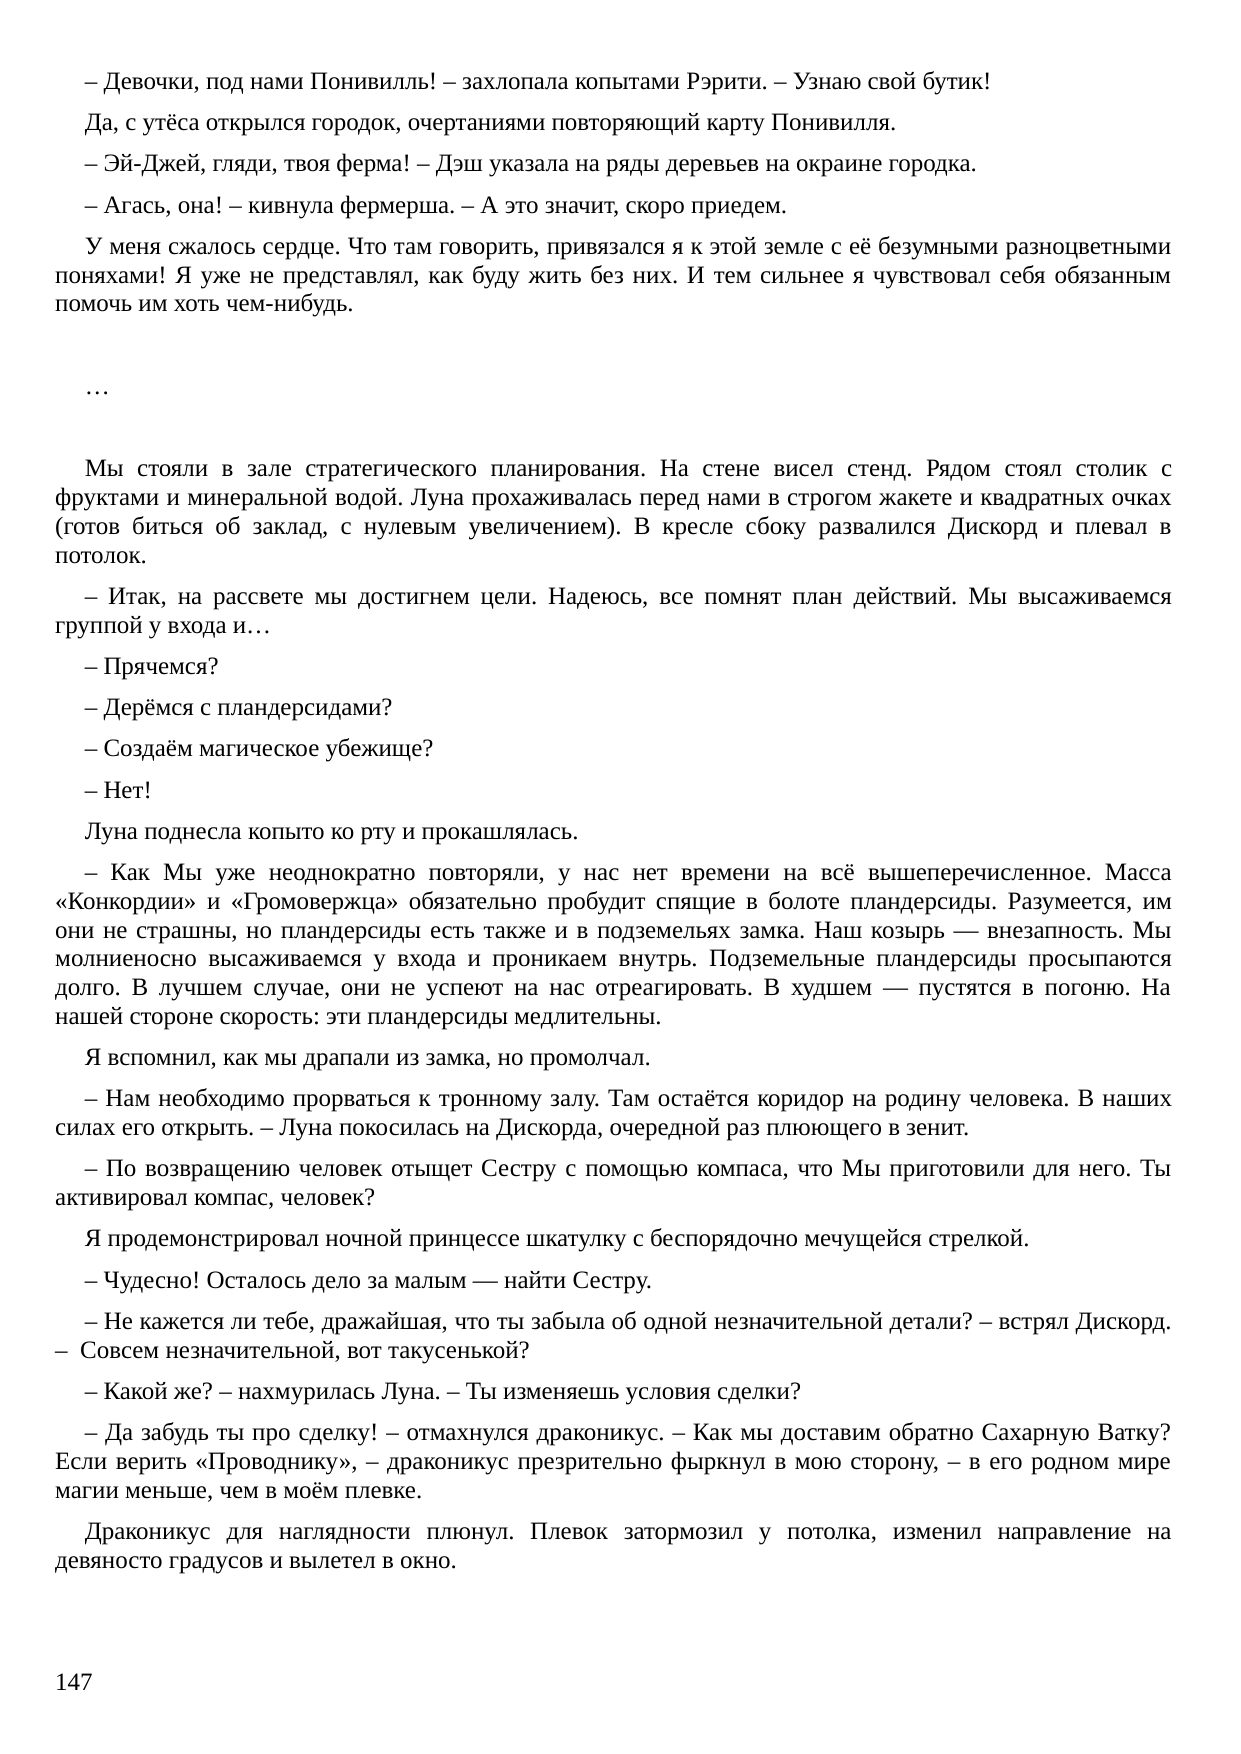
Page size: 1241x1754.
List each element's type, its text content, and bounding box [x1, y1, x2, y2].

text – Нам необходимо прорваться к тронному залу. Там остаётся коридор на родину человека. В наших силах его открыть. – Луна покосилась на Дискорда, очередной раз плюющего в зенит. [55, 1083, 1173, 1141]
text – Да забудь ты про сделку! – отмахнулся драконикус. – Как мы доставим обратно Сахарную Ватку? Если верить «Проводнику», – драконикус презрительно фыркнул в мою сторону, – в его родном мире магии меньше, чем в моём плевке. [55, 1417, 1173, 1503]
text Драконикус для наглядности плюнул. Плевок затормозил у потолка, изменил направление на девяносто градусов и вылетел в окно. [55, 1516, 1173, 1573]
text – Какой же? – нахмурилась Луна. – Ты изменяешь условия сделки? [55, 1376, 1173, 1405]
text – Создаём магическое убежище? [55, 733, 1173, 762]
text – По возвращению человек отыщет Сестру с помощью компаса, что Мы приготовили для него. Ты активировал компас, человек? [55, 1153, 1173, 1211]
text У меня сжалось сердце. Что там говорить, привязался я к этой земле с её безумными разноцветными поняхами! Я уже не представлял, как буду жить без них. И тем сильнее я чувствовал себя обязанным помочь им хоть чем-нибудь. [55, 231, 1173, 317]
text Да, с утёса открылся городок, очертаниями повторяющий карту Понивилля. [55, 107, 1173, 136]
text – Эй-Джей, гляди, твоя ферма! – Дэш указала на ряды деревьев на окраине городка. [55, 148, 1173, 177]
text – Как Мы уже неоднократно повторяли, у нас нет времени на всё вышеперечисленное. Масса «Конкордии» и «Громовержца» обязательно пробудит спящие в болоте пландерсиды. Разумеется, им они не страшны, но пландерсиды есть также и в подземельях замка. Наш козырь — внезапность. Мы молниеносно высаживаемся у входа и проникаем внутрь. Подземельные пландерсиды просыпаются долго. В лучшем случае, они не успеют на нас отреагировать. В худшем — пустятся в погоню. На нашей стороне скорость: эти пландерсиды медлительны. [55, 857, 1173, 1030]
text – Не кажется ли тебе, дражайшая, что ты забыла об одной незначительной детали? – встрял Дискорд. – Совсем незначительной, вот такусенькой? [55, 1306, 1173, 1363]
text – Агась, она! – кивнула фермерша. – А это значит, скоро приедем. [55, 190, 1173, 218]
text – Дерёмся с пландерсидами? [55, 692, 1173, 721]
text Я вспомнил, как мы драпали из замка, но промолчал. [55, 1042, 1173, 1071]
text Луна поднесла копыто ко рту и прокашлялась. [55, 816, 1173, 845]
text Мы стояли в зале стратегического планирования. На стене висел стенд. Рядом стоял столик с фруктами и минеральной водой. Луна прохаживалась перед нами в строгом жакете и квадратных очках (готов биться об заклад, с нулевым увеличением). В кресле сбоку развалился Дискорд и плевал в потолок. [55, 453, 1173, 568]
text … [55, 371, 1173, 400]
text – Нет! [55, 775, 1173, 803]
text – Итак, на рассвете мы достигнем цели. Надеюсь, все помнят план действий. Мы высаживаемся группой у входа и… [55, 581, 1173, 638]
text Я продемонстрировал ночной принцессе шкатулку с беспорядочно мечущейся стрелкой. [55, 1223, 1173, 1252]
text – Прячемся? [55, 651, 1173, 680]
text – Чудесно! Осталось дело за малым — найти Сестру. [55, 1265, 1173, 1293]
text – Девочки, под нами Понивилль! – захлопала копытами Рэрити. – Узнаю свой бутик! [55, 66, 1173, 95]
